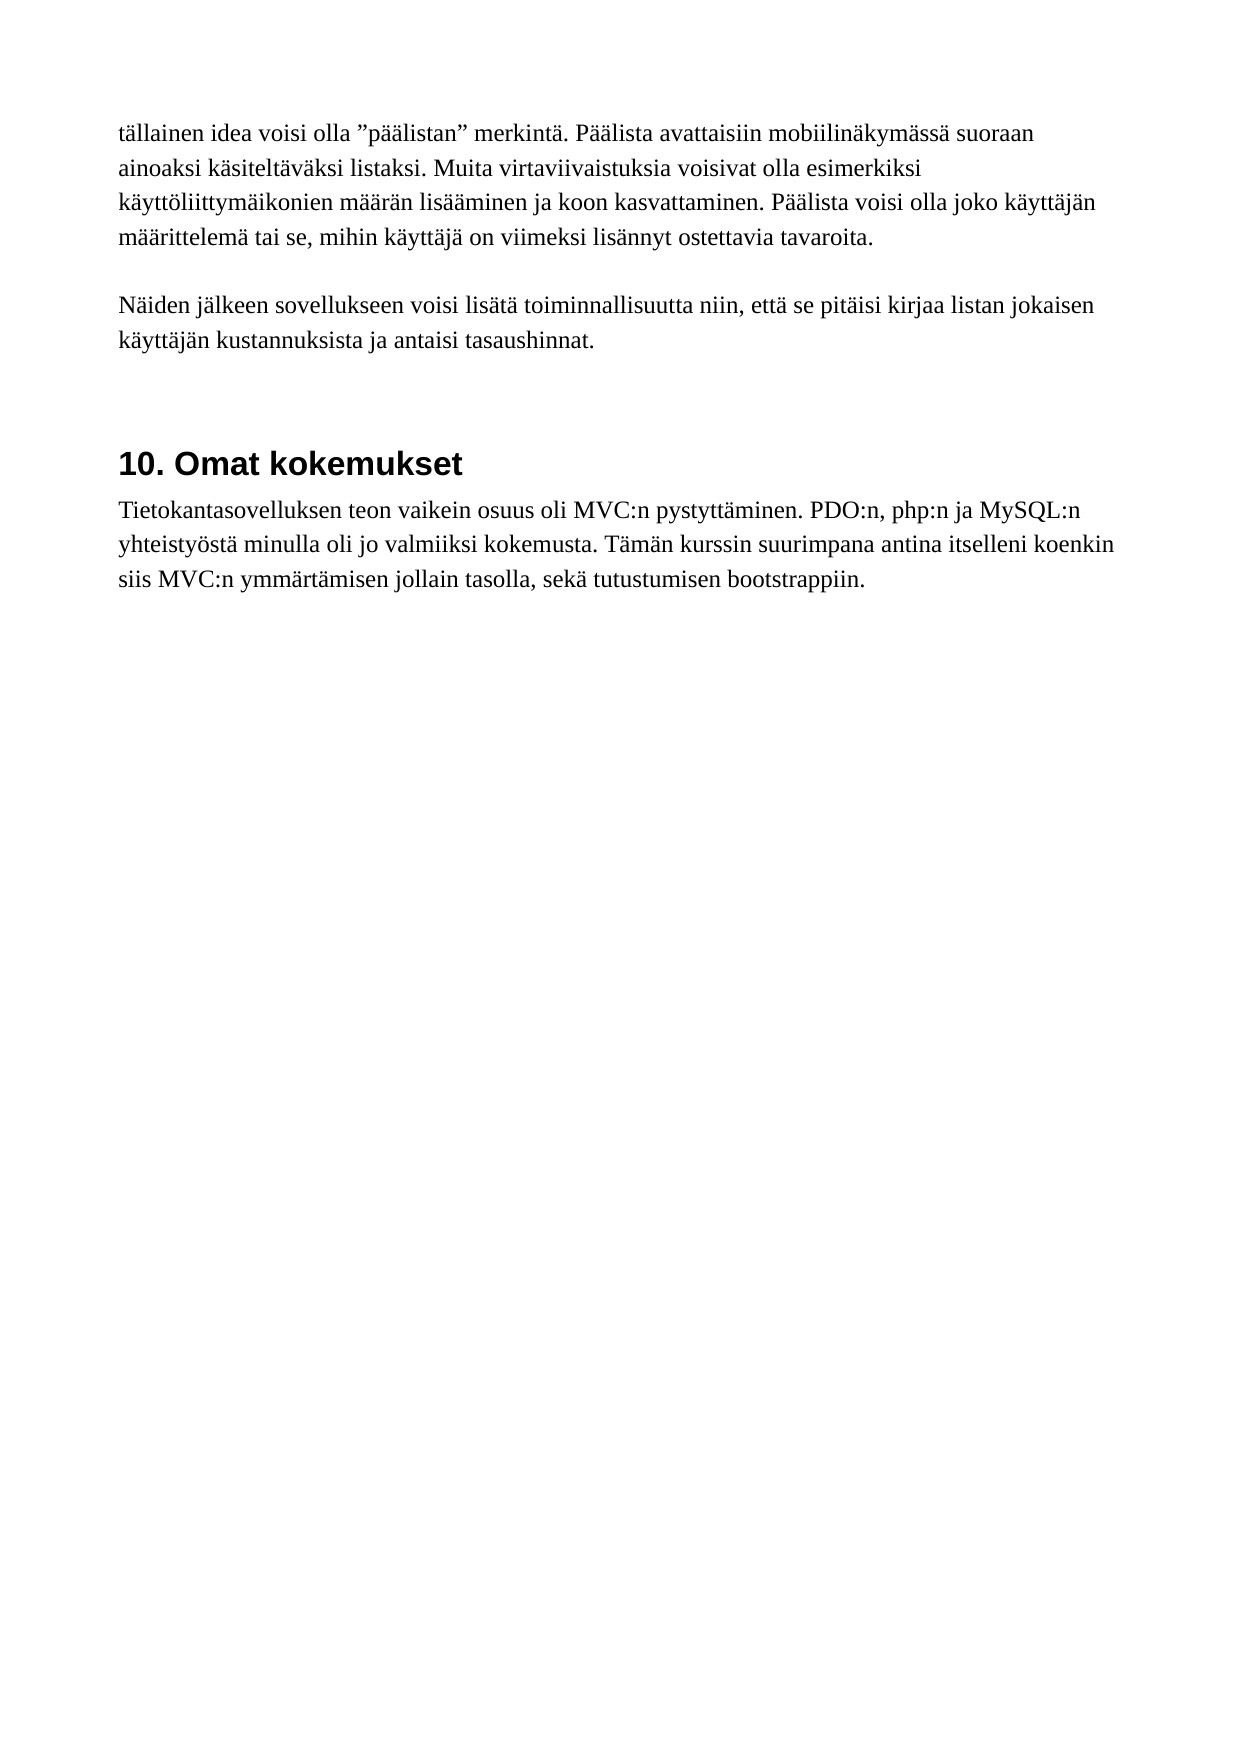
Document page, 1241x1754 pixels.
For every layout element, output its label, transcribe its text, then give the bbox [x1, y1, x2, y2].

text Tietokantasovelluksen teon vaikein osuus oli MVC:n pystyttäminen. PDO:n, php:n ja MySQL:n yhteistyöstä minulla oli jo valmiiksi kokemusta. Tämän kurssin suurimpana antina itselleni koenkin siis MVC:n ymmärtämisen jollain tasolla, sekä tutustumisen bootstrappiin. [118, 495, 1122, 593]
text tällainen idea voisi olla ”päälistan” merkintä. Päälista avattaisiin mobiilinäkymässä suoraan ainoaksi käsiteltäväksi listaksi. Muita virtaviivaistuksia voisivat olla esimerkiksi käyttöliittymäikonien määrän lisääminen ja koon kasvattaminen. Päälista voisi olla joko käyttäjän määrittelemä tai se, mihin käyttäjä on viimeksi lisännyt ostettavia tavaroita. Näiden jälkeen sovellukseen voisi lisätä toiminnallisuutta niin, että se pitäisi kirjaa listan jokaisen käyttäjän kustannuksista ja antaisi tasaushinnat. [118, 118, 1122, 354]
subtitle 10. Omat kokemukset [118, 444, 1122, 483]
